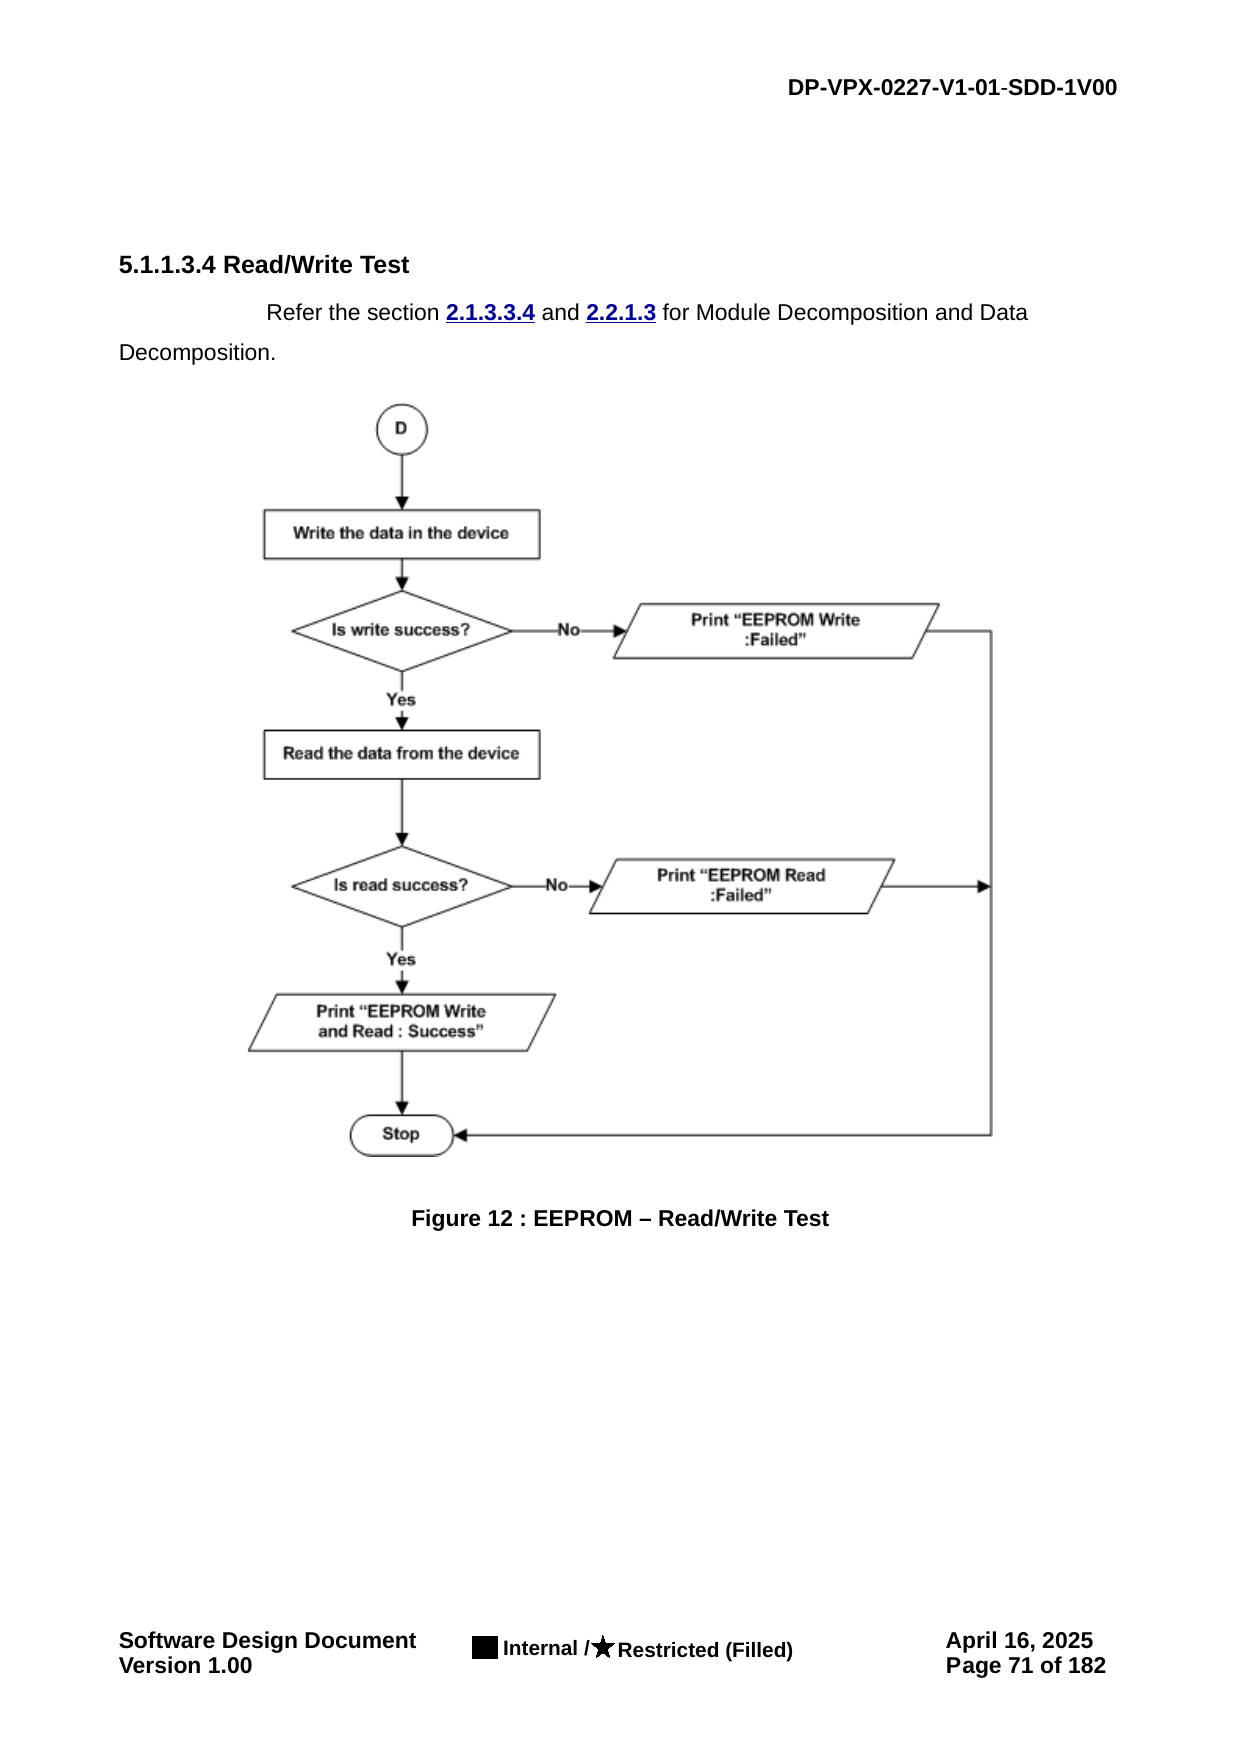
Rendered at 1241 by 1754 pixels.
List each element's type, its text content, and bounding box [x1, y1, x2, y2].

text Refer the section 2.1.3.3.4 and 2.2.1.3 for Module Decomposition and Data Decomposition. [118, 299, 1122, 365]
subtitle Read/Write Test [118, 250, 1122, 279]
picture [247, 403, 993, 1157]
text Figure 12 : EEPROM – Read/Write Test [118, 1206, 1122, 1231]
